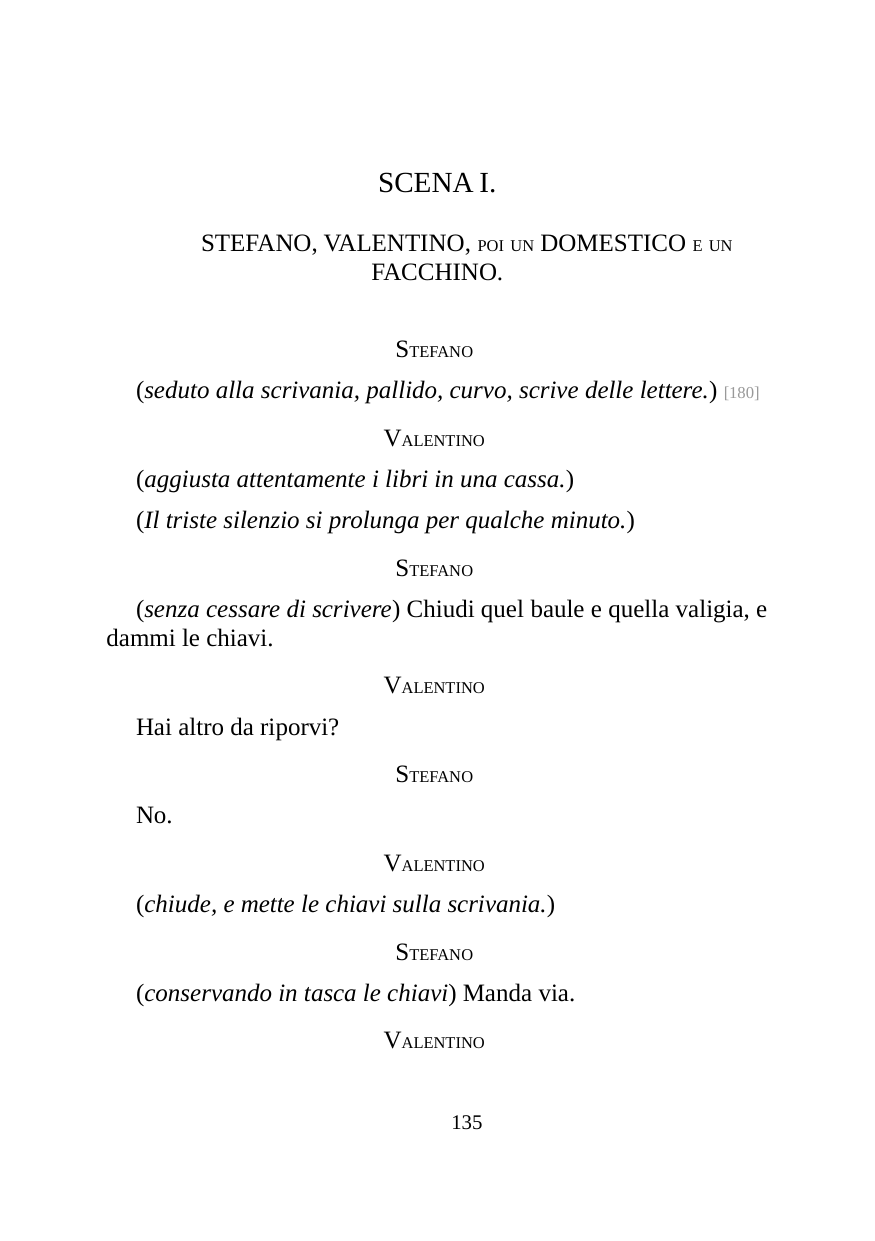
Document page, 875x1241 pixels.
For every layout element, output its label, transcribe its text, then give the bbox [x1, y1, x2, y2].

subtitle SCENA I. [106, 165, 768, 199]
text Stefano [106, 937, 768, 965]
text Stefano [106, 759, 768, 788]
text Valentino [106, 670, 768, 699]
text Valentino [106, 423, 768, 452]
text Valentino [106, 848, 768, 877]
text Hai altro da riporvi? [106, 712, 768, 740]
text Valentino [106, 1025, 768, 1054]
text (Il triste silenzio si prolunga per qualche minuto.) [106, 505, 768, 534]
text Stefano [106, 553, 768, 582]
text STEFANO, VALENTINO, poi un DOMESTICO e un FACCHINO. [106, 228, 768, 286]
text (seduto alla scrivania, pallido, curvo, scrive delle lettere.) [180] [106, 375, 768, 404]
text (chiude, e mette le chiavi sulla scrivania.) [106, 889, 768, 918]
text (aggiusta attentamente i libri in una cassa.) [106, 464, 768, 493]
text (conservando in tasca le chiavi) Manda via. [106, 978, 768, 1007]
text (senza cessare di scrivere) Chiudi quel baule e quella valigia, e dammi le chiavi. [106, 594, 768, 652]
text No. [106, 800, 768, 829]
text Stefano [106, 334, 768, 363]
